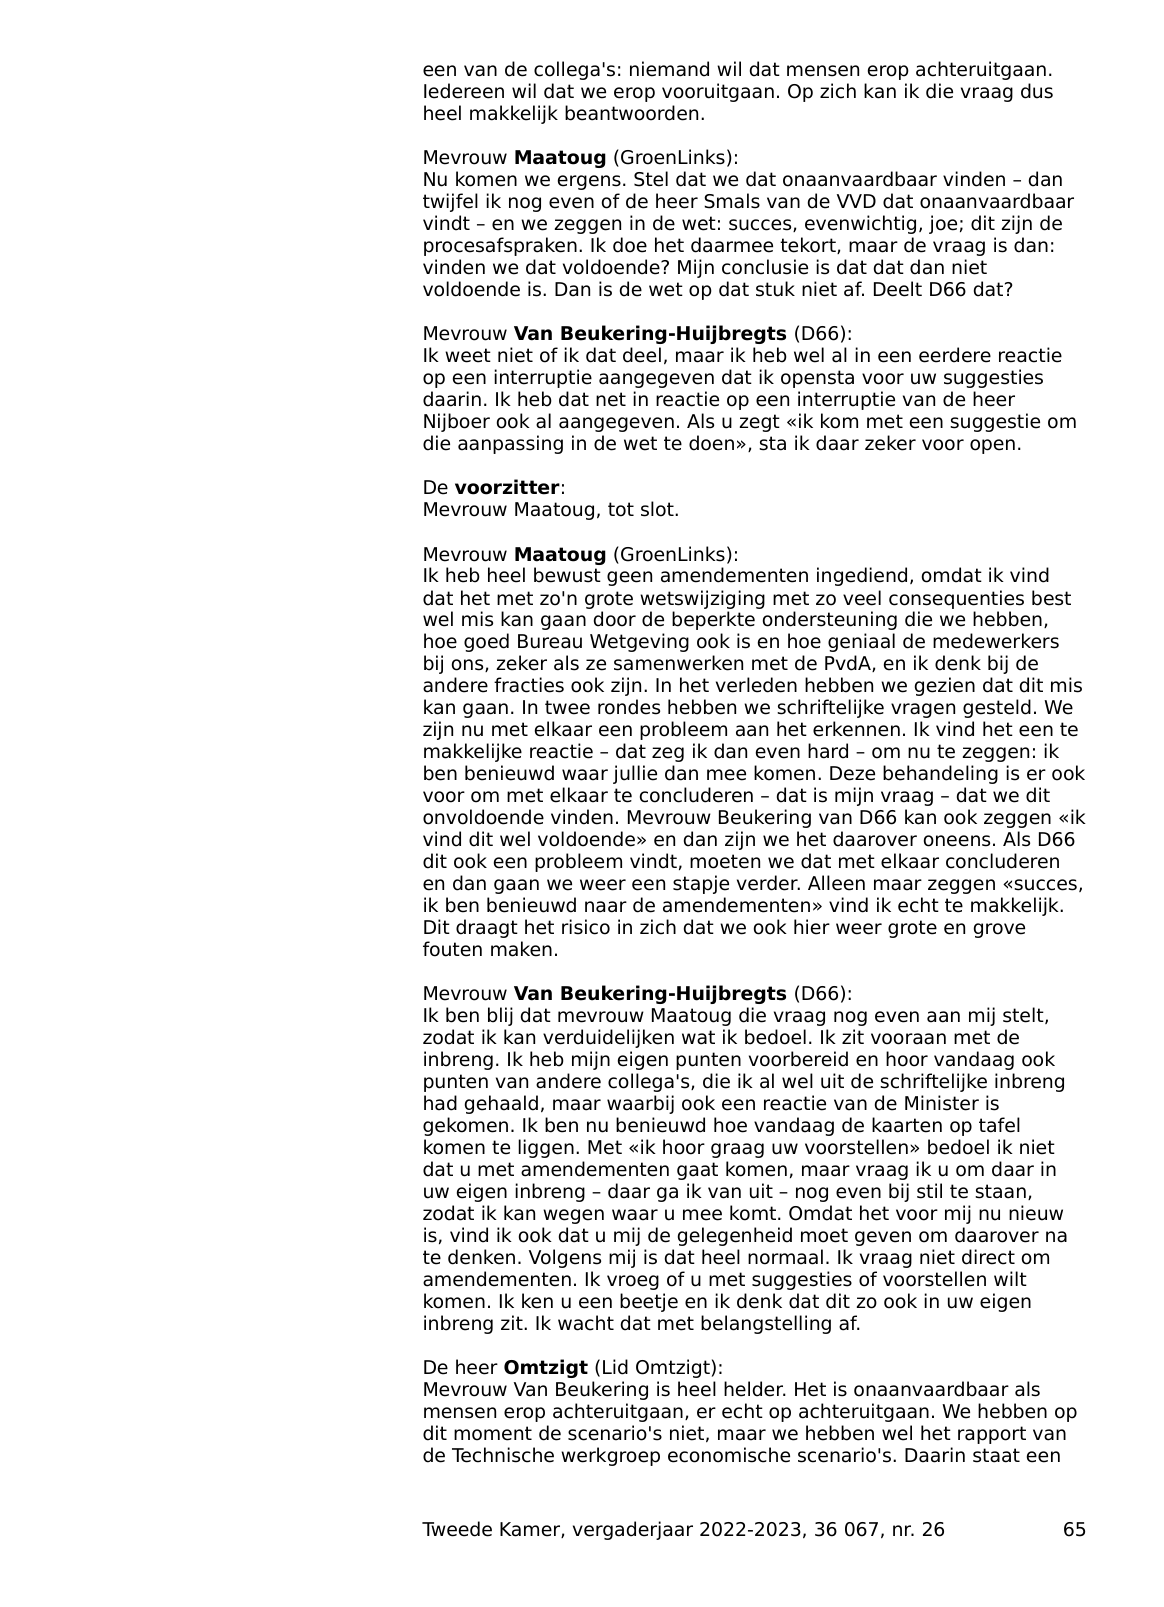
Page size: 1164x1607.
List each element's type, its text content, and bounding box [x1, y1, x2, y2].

text Ik heb heel bewust geen amendementen ingediend, omdat ik vind dat het met zo'n grote wetswijziging met zo veel consequenties best wel mis kan gaan door de beperkte ondersteuning die we hebben, hoe goed Bureau Wetgeving ook is en hoe geniaal de medewerkers bij ons, zeker als ze samenwerken met de PvdA, en ik denk bij de andere fracties ook zijn. In het verleden hebben we gezien dat dit mis kan gaan. In twee rondes hebben we schriftelijke vragen gesteld. We zijn nu met elkaar een probleem aan het erkennen. Ik vind het een te makkelijke reactie – dat zeg ik dan even hard – om nu te zeggen: ik ben benieuwd waar jullie dan mee komen. Deze behandeling is er ook voor om met elkaar te concluderen – dat is mijn vraag – dat we dit onvoldoende vinden. Mevrouw Beukering van D66 kan ook zeggen «ik vind dit wel voldoende» en dan zijn we het daarover oneens. Als D66 dit ook een probleem vindt, moeten we dat met elkaar concluderen en dan gaan we weer een stapje verder. Alleen maar zeggen «succes, ik ben benieuwd naar de amendementen» vind ik echt te makkelijk. Dit draagt het risico in zich dat we ook hier weer grote en grove fouten maken. [422, 565, 1087, 961]
text De heer Omtzigt (Lid Omtzigt): [422, 1357, 1087, 1379]
text Ik weet niet of ik dat deel, maar ik heb wel al in een eerdere reactie op een interruptie aangegeven dat ik opensta voor uw suggesties daarin. Ik heb dat net in reactie op een interruptie van de heer Nijboer ook al aangegeven. Als u zegt «ik kom met een suggestie om die aanpassing in de wet te doen», sta ik daar zeker voor open. [422, 345, 1087, 455]
text Mevrouw Van Beukering-Huijbregts (D66): [422, 323, 1087, 345]
text Mevrouw Maatoug (GroenLinks): [422, 543, 1087, 565]
text De voorzitter: [422, 477, 1087, 499]
text Mevrouw Maatoug (GroenLinks): [422, 147, 1087, 169]
text Mevrouw Van Beukering-Huijbregts (D66): [422, 983, 1087, 1005]
text Mevrouw Van Beukering is heel helder. Het is onaanvaardbaar als mensen erop achteruitgaan, er echt op achteruitgaan. We hebben op dit moment de scenario's niet, maar we hebben wel het rapport van de Technische werkgroep economische scenario's. Daarin staat een [422, 1379, 1087, 1467]
text Nu komen we ergens. Stel dat we dat onaanvaardbaar vinden – dan twijfel ik nog even of de heer Smals van de VVD dat onaanvaardbaar vindt – en we zeggen in de wet: succes, evenwichtig, joe; dit zijn de procesafspraken. Ik doe het daarmee tekort, maar de vraag is dan: vinden we dat voldoende? Mijn conclusie is dat dat dan niet voldoende is. Dan is de wet op dat stuk niet af. Deelt D66 dat? [422, 169, 1087, 301]
text Ik ben blij dat mevrouw Maatoug die vraag nog even aan mij stelt, zodat ik kan verduidelijken wat ik bedoel. Ik zit vooraan met de inbreng. Ik heb mijn eigen punten voorbereid en hoor vandaag ook punten van andere collega's, die ik al wel uit de schriftelijke inbreng had gehaald, maar waarbij ook een reactie van de Minister is gekomen. Ik ben nu benieuwd hoe vandaag de kaarten op tafel komen te liggen. Met «ik hoor graag uw voorstellen» bedoel ik niet dat u met amendementen gaat komen, maar vraag ik u om daar in uw eigen inbreng – daar ga ik van uit – nog even bij stil te staan, zodat ik kan wegen waar u mee komt. Omdat het voor mij nu nieuw is, vind ik ook dat u mij de gelegenheid moet geven om daarover na te denken. Volgens mij is dat heel normaal. Ik vraag niet direct om amendementen. Ik vroeg of u met suggesties of voorstellen wilt komen. Ik ken u een beetje en ik denk dat dit zo ook in uw eigen inbreng zit. Ik wacht dat met belangstelling af. [422, 1005, 1087, 1335]
text een van de collega's: niemand wil dat mensen erop achteruitgaan. Iedereen wil dat we erop vooruitgaan. Op zich kan ik die vraag dus heel makkelijk beantwoorden. [422, 59, 1087, 125]
text Mevrouw Maatoug, tot slot. [422, 499, 1087, 521]
